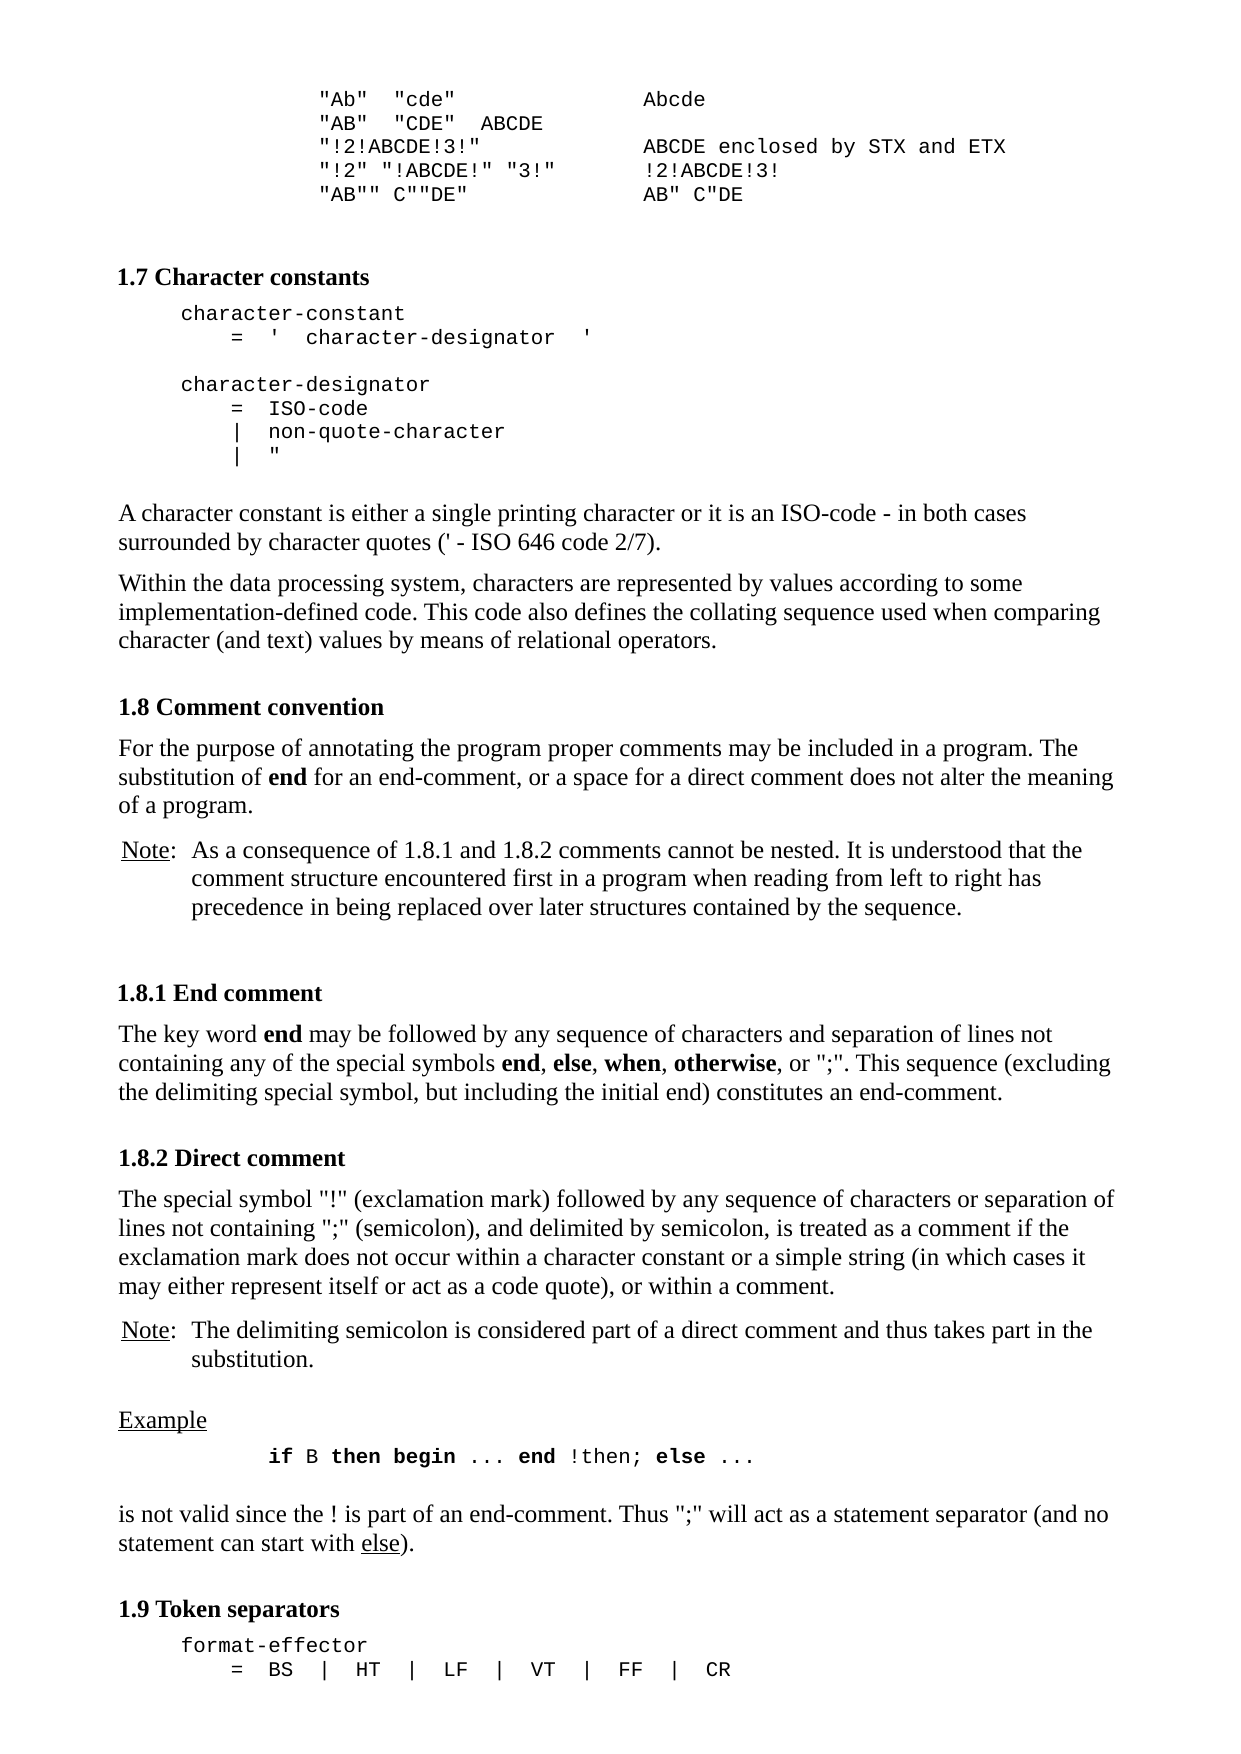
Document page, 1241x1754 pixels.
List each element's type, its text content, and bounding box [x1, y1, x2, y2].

table_header The delimiting semicolon is considered part of a direct comment and thus takes part in the substitution. [188, 1312, 1122, 1405]
subtitle 1.8.1 End comment [117, 978, 1122, 1007]
text The key word end may be followed by any sequence of characters and separation of lines not containing any of the special symbols end, else, when, otherwise, or ";". This sequence (excluding the delimiting special symbol, but including the initial end) constitutes an end-comment. [118, 1019, 1122, 1106]
text Example [118, 1405, 1122, 1434]
text format-effector [118, 1636, 1122, 1659]
text = BS | HT | LF | VT | FF | CR [118, 1659, 1122, 1683]
text = ' character-designator ' [118, 327, 1122, 350]
text "!2" "!ABCDE!" "3!" !2!ABCDE!3! [118, 160, 1122, 184]
text | " [118, 445, 1122, 468]
text Within the data processing system, characters are represented by values according to some implementation-defined code. This code also defines the collating sequence used when comparing character (and text) values by means of relational operators. [118, 568, 1122, 654]
text | non-quote-character [118, 421, 1122, 445]
text "AB"" C""DE" AB" C"DE [118, 184, 1122, 207]
text The special symbol "!" (exclamation mark) followed by any sequence of characters or separation of lines not containing ";" (semicolon), and delimited by semicolon, is treated as a comment if the exclamation mark does not occur within a character constant or a simple string (in which cases it may either represent itself or act as a code quote), or within a comment. [118, 1184, 1122, 1299]
table_header Note: [118, 1312, 188, 1405]
text = ISO-code [118, 398, 1122, 421]
text character-designator [118, 374, 1122, 398]
table_header As a consequence of 1.8.1 and 1.8.2 comments cannot be nested. It is understood that the comment structure encountered first in a program when reading from left to right has precedence in being replaced over later structures contained by the sequence. [188, 832, 1122, 953]
text is not valid since the ! is part of an end-comment. Thus ";" will act as a statement separator (and no statement can start with else). [118, 1499, 1122, 1557]
text "!2!ABCDE!3!" ABCDE enclosed by STX and ETX [118, 136, 1122, 160]
text "Ab" "cde" Abcde [118, 89, 1122, 113]
text For the purpose of annotating the program proper comments may be included in a program. The substitution of end for an end-comment, or a space for a direct comment does not alter the meaning of a program. [118, 733, 1122, 819]
text A character constant is either a single printing character or it is an ISO-code - in both cases surrounded by character quotes (' - ISO 646 code 2/7). [118, 498, 1122, 556]
subtitle 1.8 Comment convention [118, 692, 1122, 721]
subtitle 1.9 Token separators [118, 1594, 1122, 1623]
text character-constant [118, 303, 1122, 327]
subtitle 1.7 Character constants [117, 262, 1122, 291]
subtitle 1.8.2 Direct comment [118, 1143, 1122, 1172]
text if B then begin ... end !then; else ... [118, 1446, 1122, 1470]
table_header Note: [118, 832, 188, 953]
text "AB" "CDE" ABCDE [118, 113, 1122, 136]
